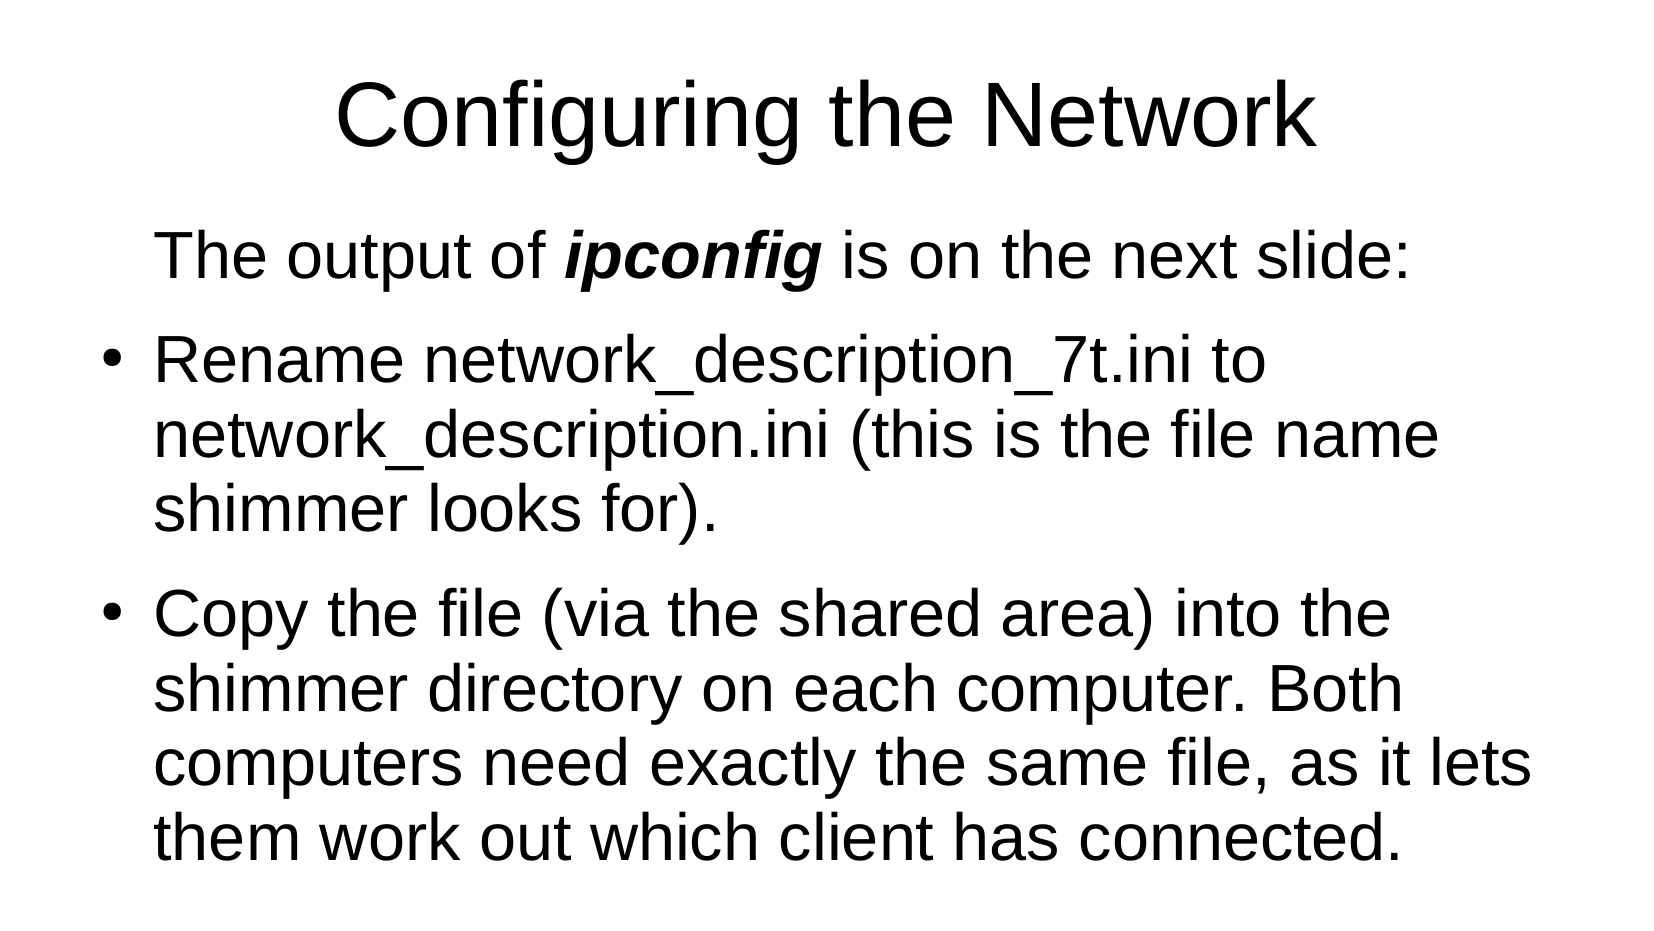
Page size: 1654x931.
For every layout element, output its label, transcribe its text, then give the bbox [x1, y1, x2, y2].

list The output of ipconfig is on the next slide: Rename network_description_7t.ini to network_description.ini (this is the file name shimmer looks for). Copy the file (via the shared area) into the shimmer directory on each computer. Both computers need exactly the same file, as it lets them work out which client has connected. [82, 217, 1571, 886]
title Configuring the Network [82, 37, 1571, 193]
